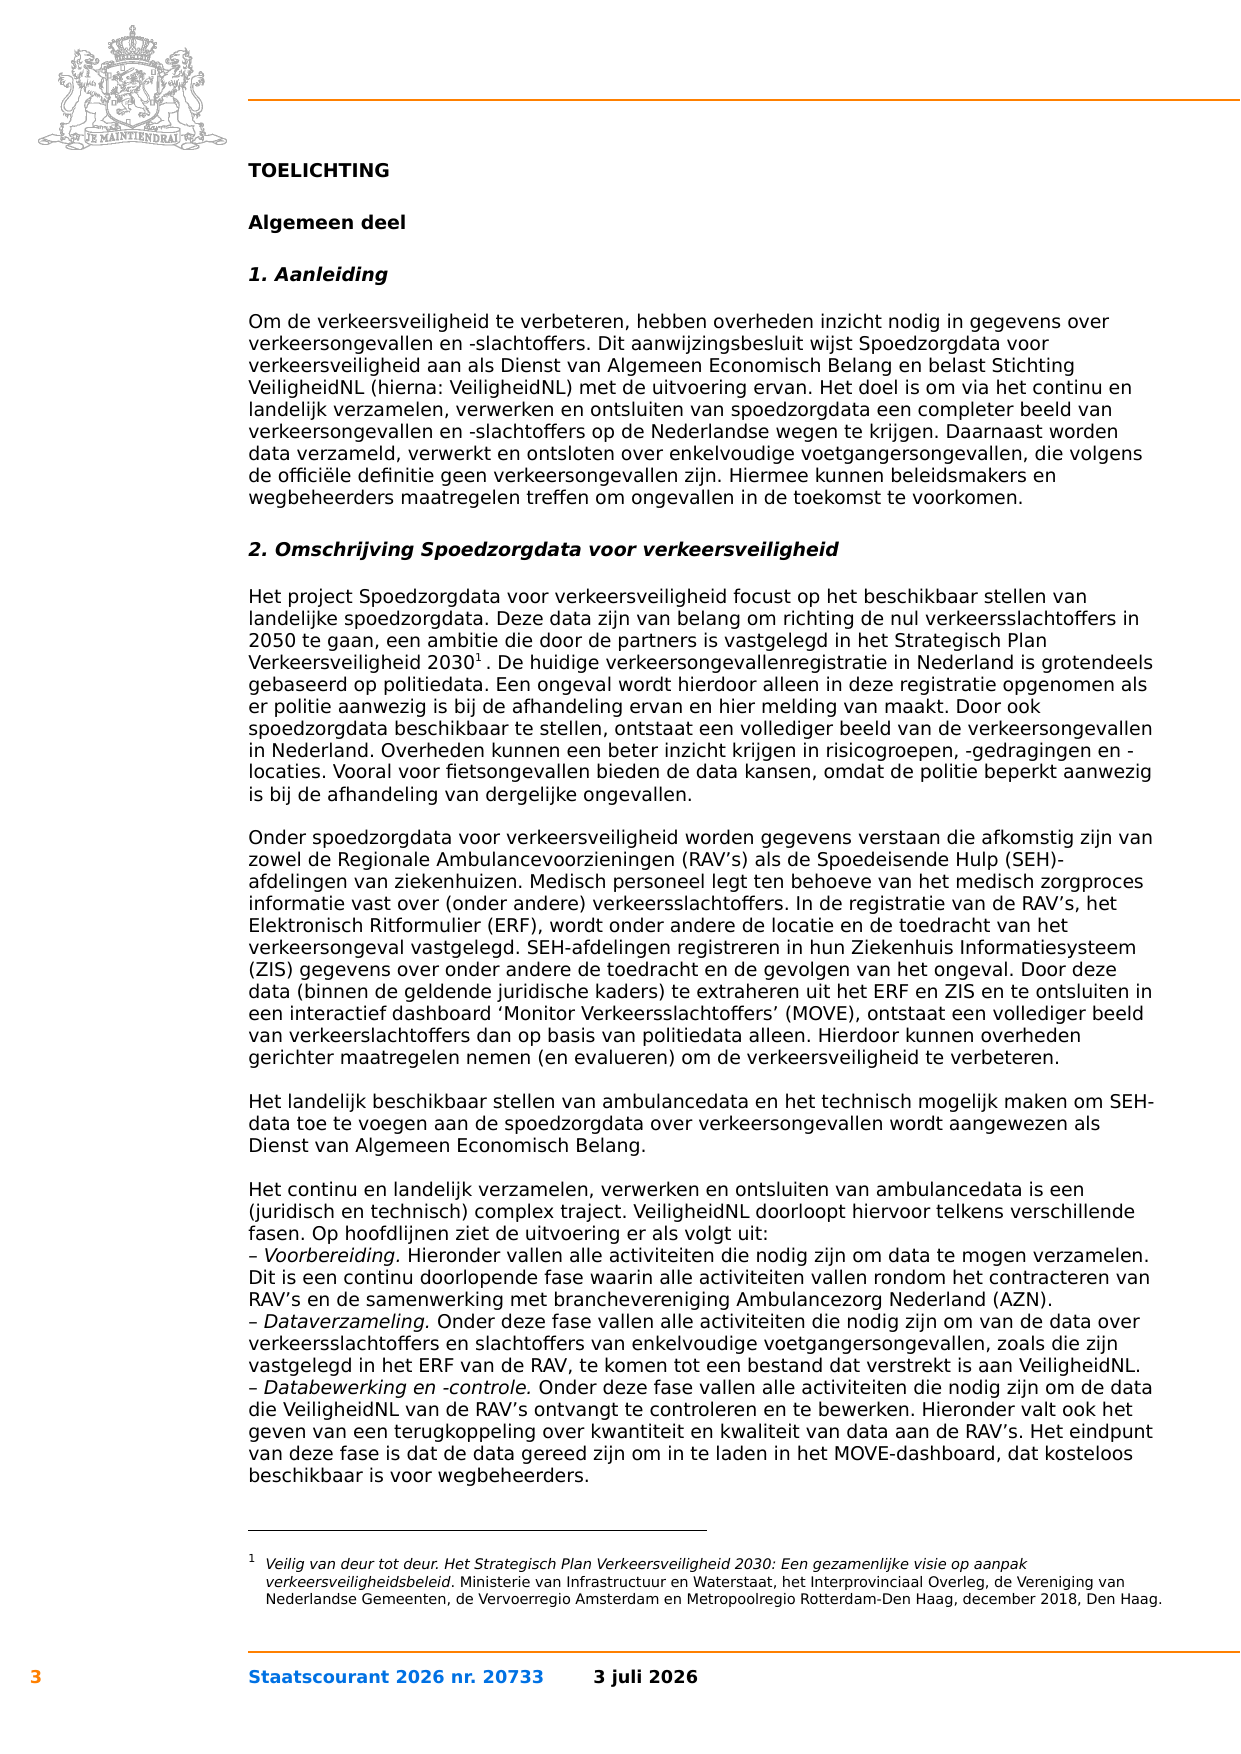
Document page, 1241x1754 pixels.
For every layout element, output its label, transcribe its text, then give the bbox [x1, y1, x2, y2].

text – Dataverzameling. Onder deze fase vallen alle activiteiten die nodig zijn om van de data over verkeersslachtoffers en slachtoffers van enkelvoudige voetgangersongevallen, zoals die zijn vastgelegd in het ERF van de RAV, te komen tot een bestand dat verstrekt is aan VeiligheidNL. [248, 1311, 1163, 1377]
subtitle Algemeen deel [248, 212, 1163, 234]
subtitle TOELICHTING [248, 160, 1163, 182]
subtitle 2. Omschrijving Spoedzorgdata voor verkeersveiligheid [248, 539, 1163, 561]
text – Databewerking en -controle. Onder deze fase vallen alle activiteiten die nodig zijn om de data die VeiligheidNL van de RAV’s ontvangt te controleren en te bewerken. Hieronder valt ook het geven van een terugkoppeling over kwantiteit en kwaliteit van data aan de RAV’s. Het eindpunt van deze fase is dat de data gereed zijn om in te laden in het MOVE-dashboard, dat kosteloos beschikbaar is voor wegbeheerders. [248, 1377, 1163, 1486]
text Onder spoedzorgdata voor verkeersveiligheid worden gegevens verstaan die afkomstig zijn van zowel de Regionale Ambulancevoorzieningen (RAV’s) als de Spoedeisende Hulp (SEH)-afdelingen van ziekenhuizen. Medisch personeel legt ten behoeve van het medisch zorgproces informatie vast over (onder andere) verkeersslachtoffers. In de registratie van de RAV’s, het Elektronisch Ritformulier (ERF), wordt onder andere de locatie en de toedracht van het verkeersongeval vastgelegd. SEH-afdelingen registreren in hun Ziekenhuis Informatiesysteem (ZIS) gegevens over onder andere de toedracht en de gevolgen van het ongeval. Door deze data (binnen de geldende juridische kaders) te extraheren uit het ERF en ZIS en te ontsluiten in een interactief dashboard ‘Monitor Verkeersslachtoffers’ (MOVE), ontstaat een vollediger beeld van verkeerslachtoffers dan op basis van politiedata alleen. Hierdoor kunnen overheden gerichter maatregelen nemen (en evalueren) om de verkeersveiligheid te verbeteren. [248, 827, 1163, 1069]
text Het landelijk beschikbaar stellen van ambulancedata en het technisch mogelijk maken om SEH-data toe te voegen aan de spoedzorgdata over verkeersongevallen wordt aangewezen als Dienst van Algemeen Economisch Belang. [248, 1091, 1163, 1157]
text – Voorbereiding. Hieronder vallen alle activiteiten die nodig zijn om data te mogen verzamelen. Dit is een continu doorlopende fase waarin alle activiteiten vallen rondom het contracteren van RAV’s en de samenwerking met branchevereniging Ambulancezorg Nederland (AZN). [248, 1245, 1163, 1311]
picture [38, 25, 227, 150]
subtitle 1. Aanleiding [248, 264, 1163, 286]
text Het continu en landelijk verzamelen, verwerken en ontsluiten van ambulancedata is een (juridisch en technisch) complex traject. VeiligheidNL doorloopt hiervoor telkens verschillende fasen. Op hoofdlijnen ziet de uitvoering er als volgt uit: [248, 1179, 1163, 1245]
text Om de verkeersveiligheid te verbeteren, hebben overheden inzicht nodig in gegevens over verkeersongevallen en -slachtoffers. Dit aanwijzingsbesluit wijst Spoedzorgdata voor verkeersveiligheid aan als Dienst van Algemeen Economisch Belang en belast Stichting VeiligheidNL (hierna: VeiligheidNL) met de uitvoering ervan. Het doel is om via het continu en landelijk verzamelen, verwerken en ontsluiten van spoedzorgdata een completer beeld van verkeersongevallen en -slachtoffers op de Nederlandse wegen te krijgen. Daarnaast worden data verzameld, verwerkt en ontsloten over enkelvoudige voetgangersongevallen, die volgens de officiële definitie geen verkeersongevallen zijn. Hiermee kunnen beleidsmakers en wegbeheerders maatregelen treffen om ongevallen in de toekomst te voorkomen. [248, 311, 1163, 509]
text Veilig van deur tot deur. Het Strategisch Plan Verkeersveiligheid 2030: Een gezamenlijke visie op aanpak verkeersveiligheidsbeleid. Ministerie van Infrastructuur en Waterstaat, het Interprovinciaal Overleg, de Vereniging van Nederlandse Gemeenten, de Vervoerregio Amsterdam en Metropoolregio Rotterdam-Den Haag, december 2018, Den Haag. [248, 1552, 1163, 1608]
text Het project Spoedzorgdata voor verkeersveiligheid focust op het beschikbaar stellen van landelijke spoedzorgdata. Deze data zijn van belang om richting de nul verkeersslachtoffers in 2050 te gaan, een ambitie die door de partners is vastgelegd in het Strategisch Plan Verkeersveiligheid 2030. De huidige verkeersongevallenregistratie in Nederland is grotendeels gebaseerd op politiedata. Een ongeval wordt hierdoor alleen in deze registratie opgenomen als er politie aanwezig is bij de afhandeling ervan en hier melding van maakt. Door ook spoedzorgdata beschikbaar te stellen, ontstaat een vollediger beeld van de verkeersongevallen in Nederland. Overheden kunnen een beter inzicht krijgen in risicogroepen, -gedragingen en -locaties. Vooral voor fietsongevallen bieden de data kansen, omdat de politie beperkt aanwezig is bij de afhandeling van dergelijke ongevallen. [248, 586, 1163, 805]
